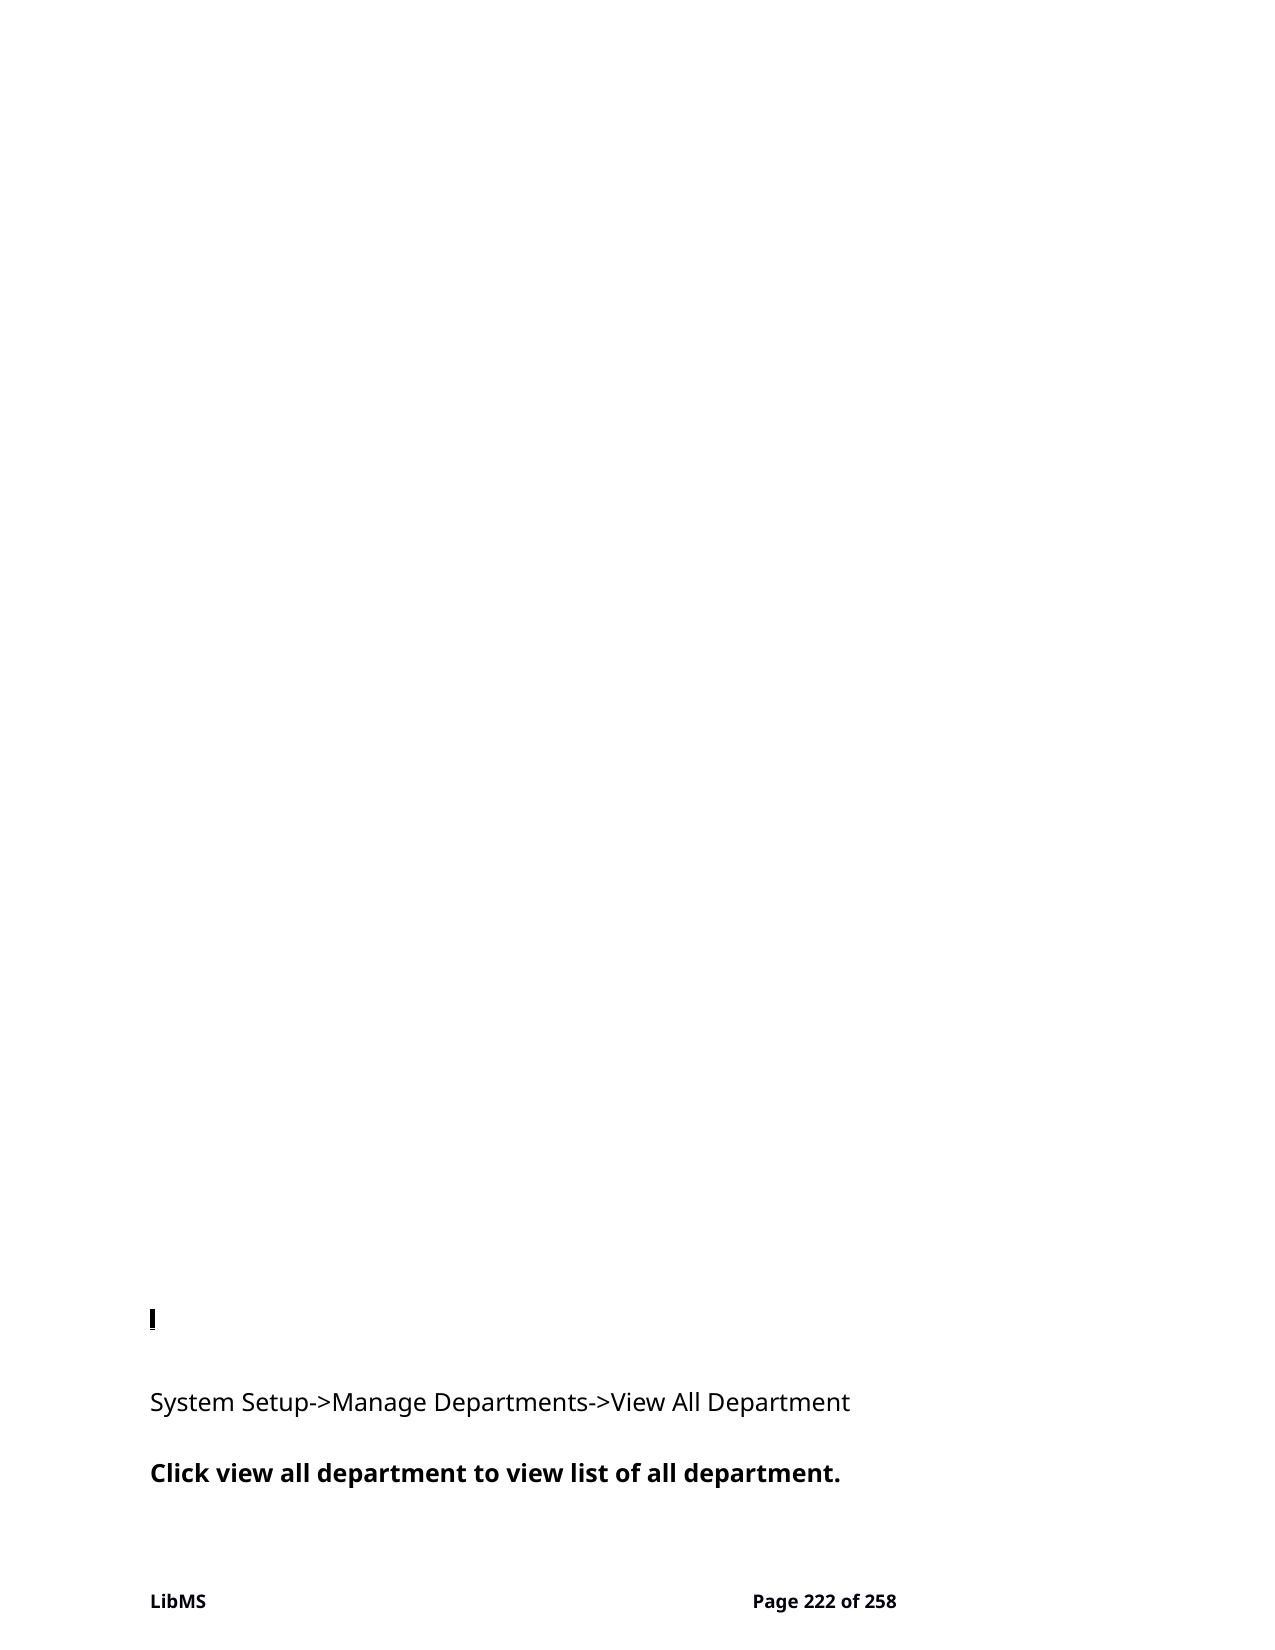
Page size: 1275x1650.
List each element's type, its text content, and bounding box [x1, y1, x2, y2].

subtitle System Setup->Manage Departments->View All Department [150, 1384, 1125, 1418]
text Click view all department to view list of all department. [150, 1421, 1125, 1489]
text [150, 133, 1125, 1359]
